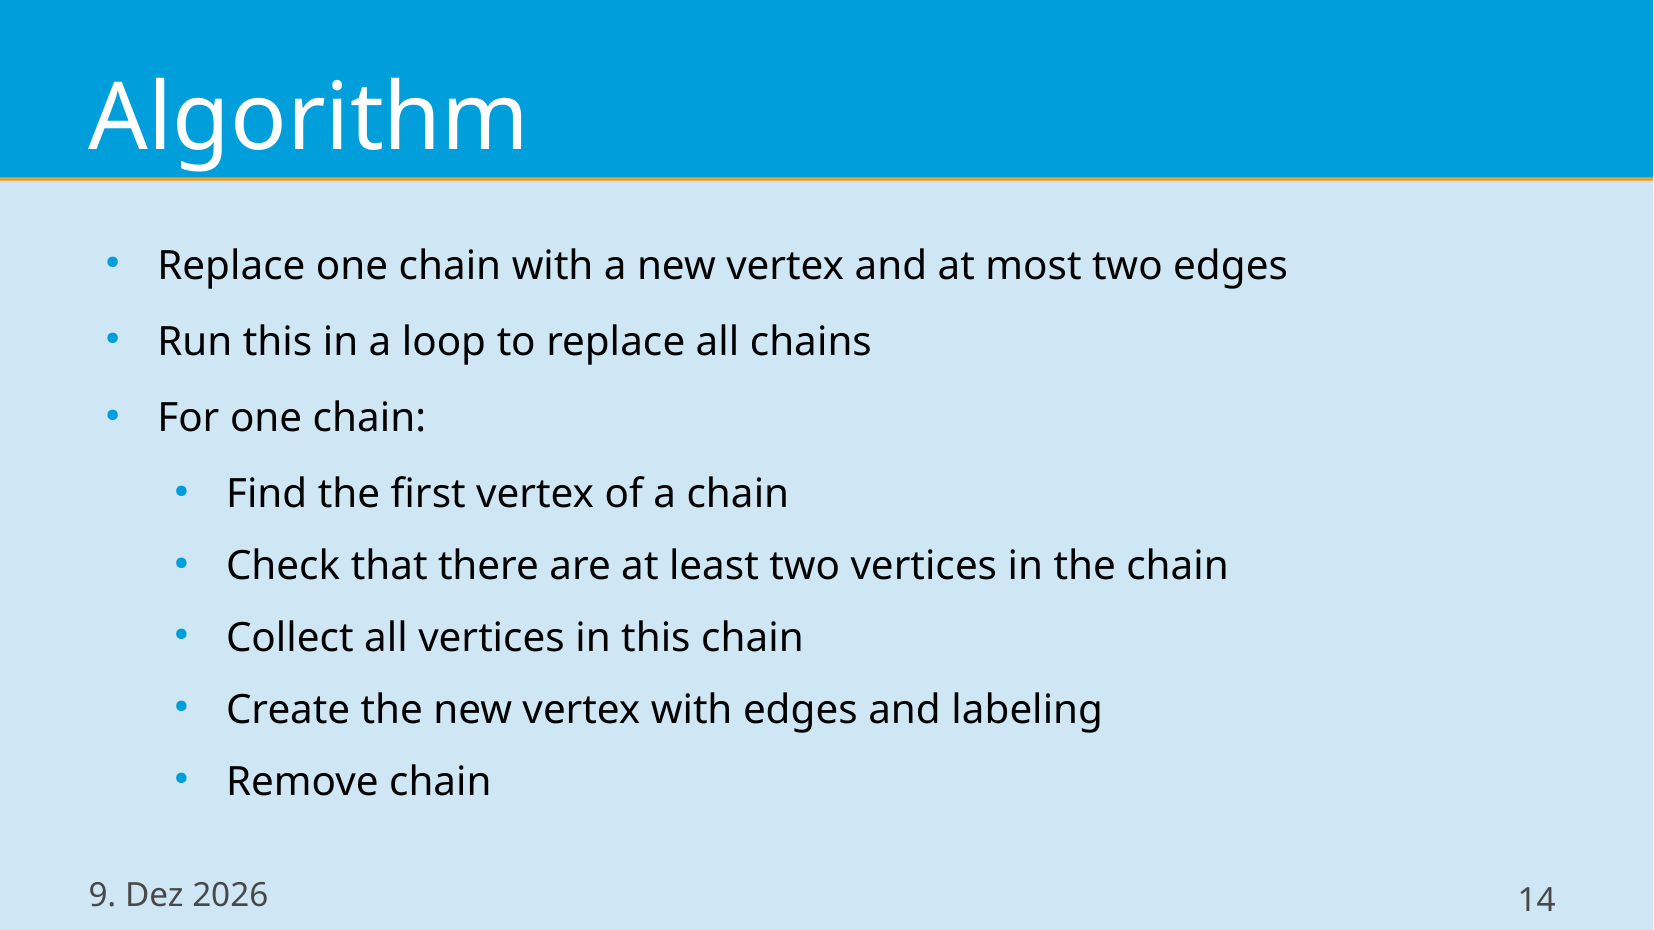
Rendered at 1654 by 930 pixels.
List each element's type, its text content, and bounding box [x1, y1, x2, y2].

list Replace one chain with a new vertex and at most two edges Run this in a loop to replace all chains For one chain: Find the first vertex of a chain Check that there are at least two vertices in the chain Collect all vertices in this chain Create the new vertex with edges and labeling Remove chain [88, 236, 1565, 812]
title Algorithm [88, 14, 1565, 178]
